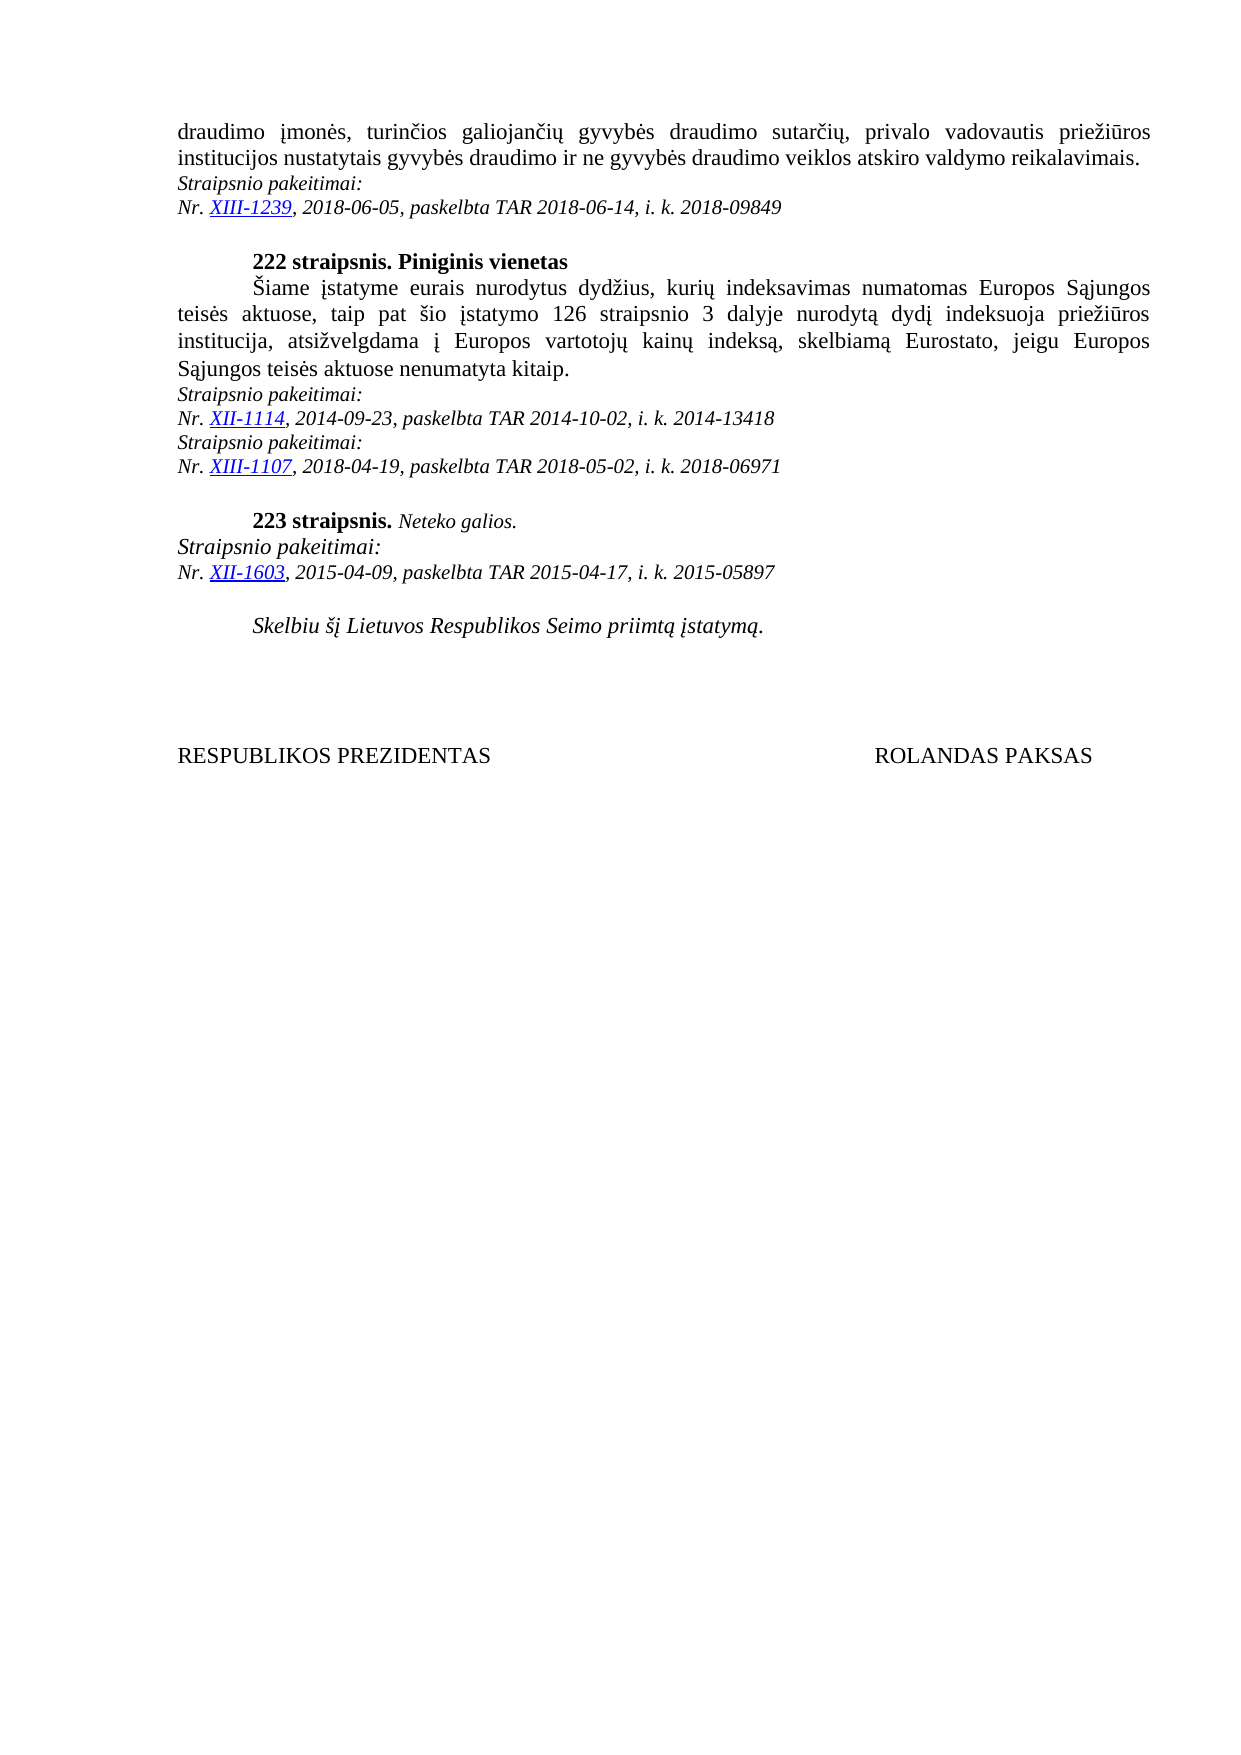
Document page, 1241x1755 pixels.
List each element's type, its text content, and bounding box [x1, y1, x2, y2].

text 223 straipsnis. Neteko galios. [177, 507, 1152, 533]
text Nr. XIII-1107, 2018-04-19, paskelbta TAR 2018-05-02, i. k. 2018-06971 [177, 454, 1152, 478]
text Straipsnio pakeitimai: [177, 171, 1152, 195]
text Straipsnio pakeitimai: [177, 382, 1152, 406]
text 222 straipsnis. Piniginis vienetas [177, 248, 1152, 274]
text RESPUBLIKOS PREZIDENTAS ROLANDAS PAKSAS [177, 742, 1152, 768]
text Straipsnio pakeitimai: [177, 430, 1152, 454]
text Nr. XII-1603, 2015-04-09, paskelbta TAR 2015-04-17, i. k. 2015-05897 [177, 559, 1152, 584]
text Skelbiu šį Lietuvos Respublikos Seimo priimtą įstatymą. [177, 612, 1152, 639]
text Straipsnio pakeitimai: [177, 533, 1152, 559]
text Nr. XII-1114, 2014-09-23, paskelbta TAR 2014-10-02, i. k. 2014-13418 [177, 406, 1152, 430]
text Nr. XIII-1239, 2018-06-05, paskelbta TAR 2018-06-14, i. k. 2018-09849 [177, 195, 1152, 219]
text Šiame įstatyme eurais nurodytus dydžius, kurių indeksavimas numatomas Europos Sąjungos teisės aktuose, taip pat šio įstatymo 126 straipsnio 3 dalyje nurodytą dydį indeksuoja priežiūros institucija, atsižvelgdama į Europos vartotojų kainų indeksą, skelbiamą Eurostato, jeigu Europos Sąjungos teisės aktuose nenumatyta kitaip. [177, 274, 1152, 382]
text draudimo įmonės, turinčios galiojančių gyvybės draudimo sutarčių, privalo vadovautis priežiūros institucijos nustatytais gyvybės draudimo ir ne gyvybės draudimo veiklos atskiro valdymo reikalavimais. [177, 118, 1152, 171]
